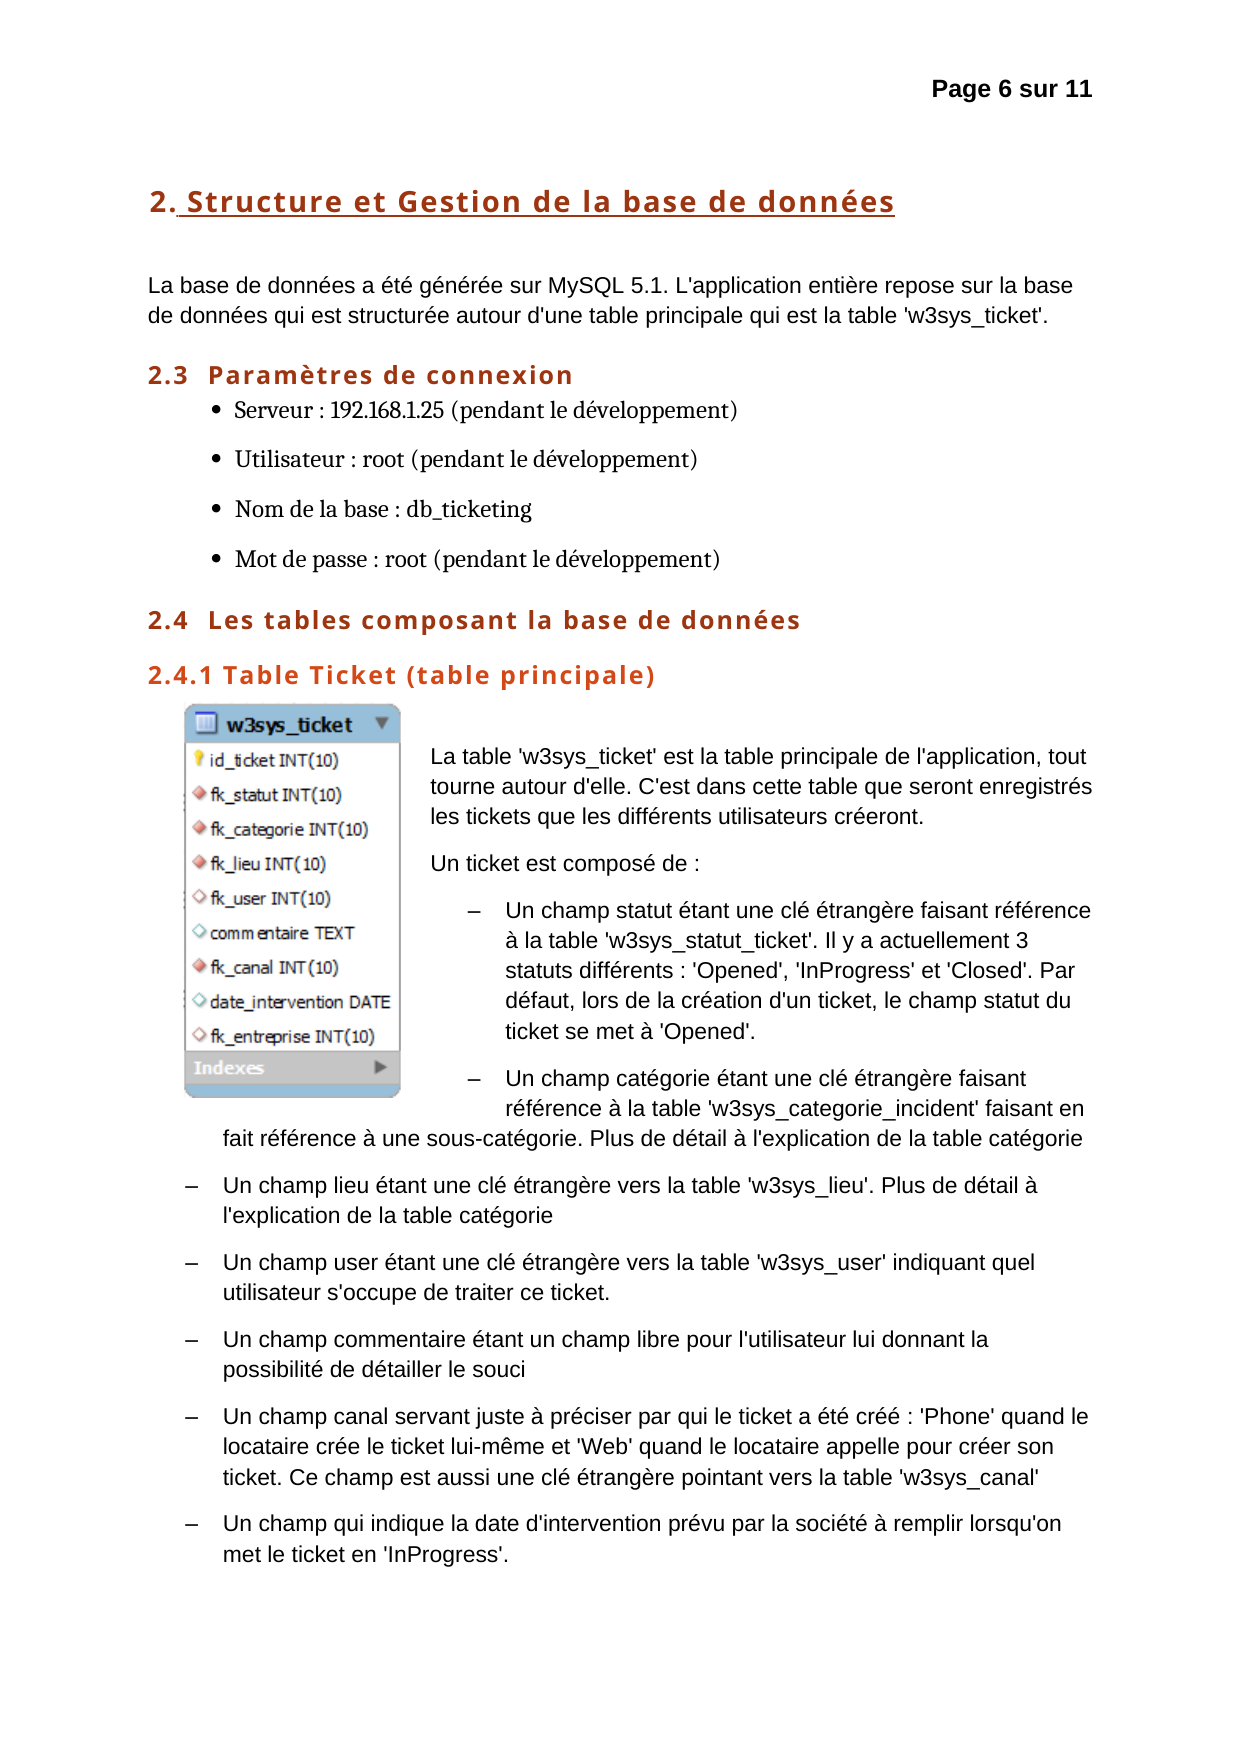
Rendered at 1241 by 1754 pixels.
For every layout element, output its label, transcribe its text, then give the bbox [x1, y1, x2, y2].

list Un champ statut étant une clé étrangère faisant référence à la table 'w3sys_statut_ticket'. Il y a actuellement 3 statuts différents : 'Opened', 'InProgress' et 'Closed'. Par défaut, lors de la création d'un ticket, le champ statut du ticket se met à 'Opened'. [401, 897, 1092, 1044]
list Un champ qui indique la date d'intervention prévu par la société à remplir lorsqu'on met le ticket en 'InProgress'. [185, 1510, 1092, 1567]
text Un ticket est composé de : [401, 850, 1092, 876]
subtitle Les tables composant la base de données [148, 603, 1092, 637]
list Un champ catégorie étant une clé étrangère faisant référence à la table 'w3sys_categorie_incident' faisant en fait référence à une sous-catégorie. Plus de détail à l'explication de la table catégorie [185, 1064, 1092, 1151]
list Un champ user étant une clé étrangère vers la table 'w3sys_user' indiquant quel utilisateur s'occupe de traiter ce ticket. [185, 1249, 1092, 1306]
list Un champ lieu étant une clé étrangère vers la table 'w3sys_lieu'. Plus de détail à l'explication de la table catégorie [185, 1172, 1092, 1228]
text · Nom de la base : db_ticketing [212, 495, 1092, 524]
subtitle Structure et Gestion de la base de données [148, 181, 1092, 221]
list Un champ canal servant juste à préciser par qui le ticket a été créé : 'Phone' quand le locataire crée le ticket lui-même et 'Web' quand le locataire appelle pour créer son ticket. Ce champ est aussi une clé étrangère pointant vers la table 'w3sys_canal' [185, 1403, 1092, 1490]
subtitle Table Ticket (table principale) [148, 658, 1092, 692]
picture [183, 702, 401, 1098]
text La base de données a été générée sur MySQL 5.1. L'application entière repose sur la base de données qui est structurée autour d'une table principale qui est la table 'w3sys_ticket'. [148, 272, 1092, 328]
text [148, 850, 183, 876]
text · Mot de passe : root (pendant le développement) [212, 545, 1092, 573]
text · Utilisateur : root (pendant le développement) [212, 445, 1092, 474]
text La table 'w3sys_ticket' est la table principale de l'application, tout tourne autour d'elle. C'est dans cette table que seront enregistrés les tickets que les différents utilisateurs créeront. [401, 743, 1092, 829]
subtitle Paramètres de connexion [148, 357, 1092, 391]
text · Serveur : 192.168.1.25 (pendant le développement) [212, 396, 1092, 424]
list Un champ commentaire étant un champ libre pour l'utilisateur lui donnant la possibilité de détailler le souci [185, 1326, 1092, 1383]
